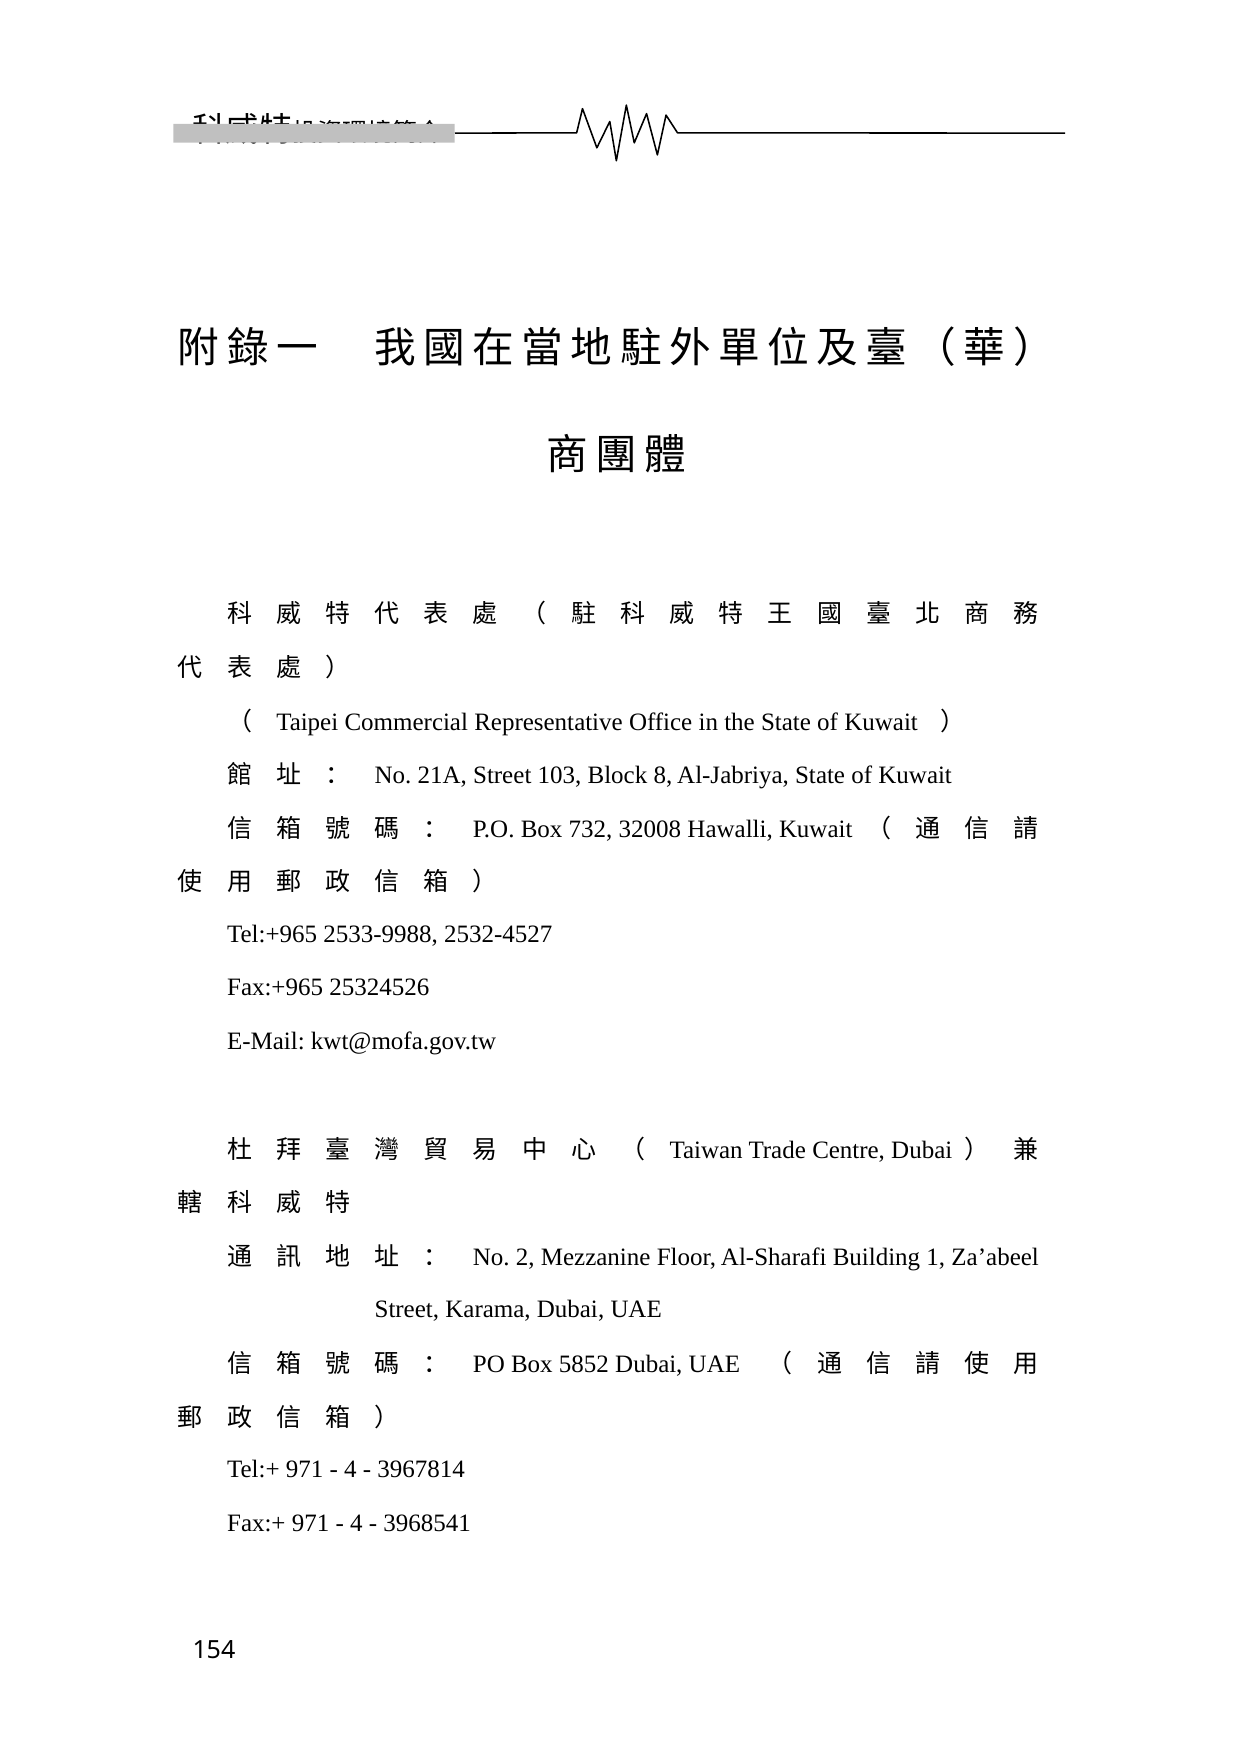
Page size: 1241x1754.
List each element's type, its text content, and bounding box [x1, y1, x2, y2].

text Tel:+ 971 - 4 - 3967814 [178, 1442, 1063, 1495]
text 科威特代表處（駐科威特王國臺北商務代表處） [178, 585, 1063, 692]
text Fax:+ 971 - 4 - 3968541 [178, 1495, 1063, 1549]
text 杜拜臺灣貿易中心（Taiwan Trade Centre, Dubai）兼轄科威特 [178, 1121, 1063, 1228]
text E-Mail: kwt@mofa.gov.tw [178, 1013, 1063, 1067]
text Fax:+965 25324526 [178, 960, 1063, 1013]
text 信箱號碼：PO Box 5852 Dubai, UAE （通信請使用郵政信箱） [178, 1335, 1063, 1442]
text 館址：No. 21A, Street 103, Block 8, Al-Jabriya, State of Kuwait [178, 746, 1063, 799]
text 通訊地址：No. 2, Mezzanine Floor, Al-Sharafi Building 1, Za’abeel Street, Karama, Dubai, UAE [227, 1228, 1063, 1335]
text 信箱號碼：P.O. Box 732, 32008 Hawalli, Kuwait（通信請使用郵政信箱） [178, 799, 1063, 906]
text （Taipei Commercial Representative Office in the State of Kuwait） [178, 692, 1063, 746]
text 附錄一 我國在當地駐外單位及臺（華）商團體 [178, 291, 1063, 505]
text Tel:+965 2533-9988, 2532-4527 [178, 906, 1063, 960]
